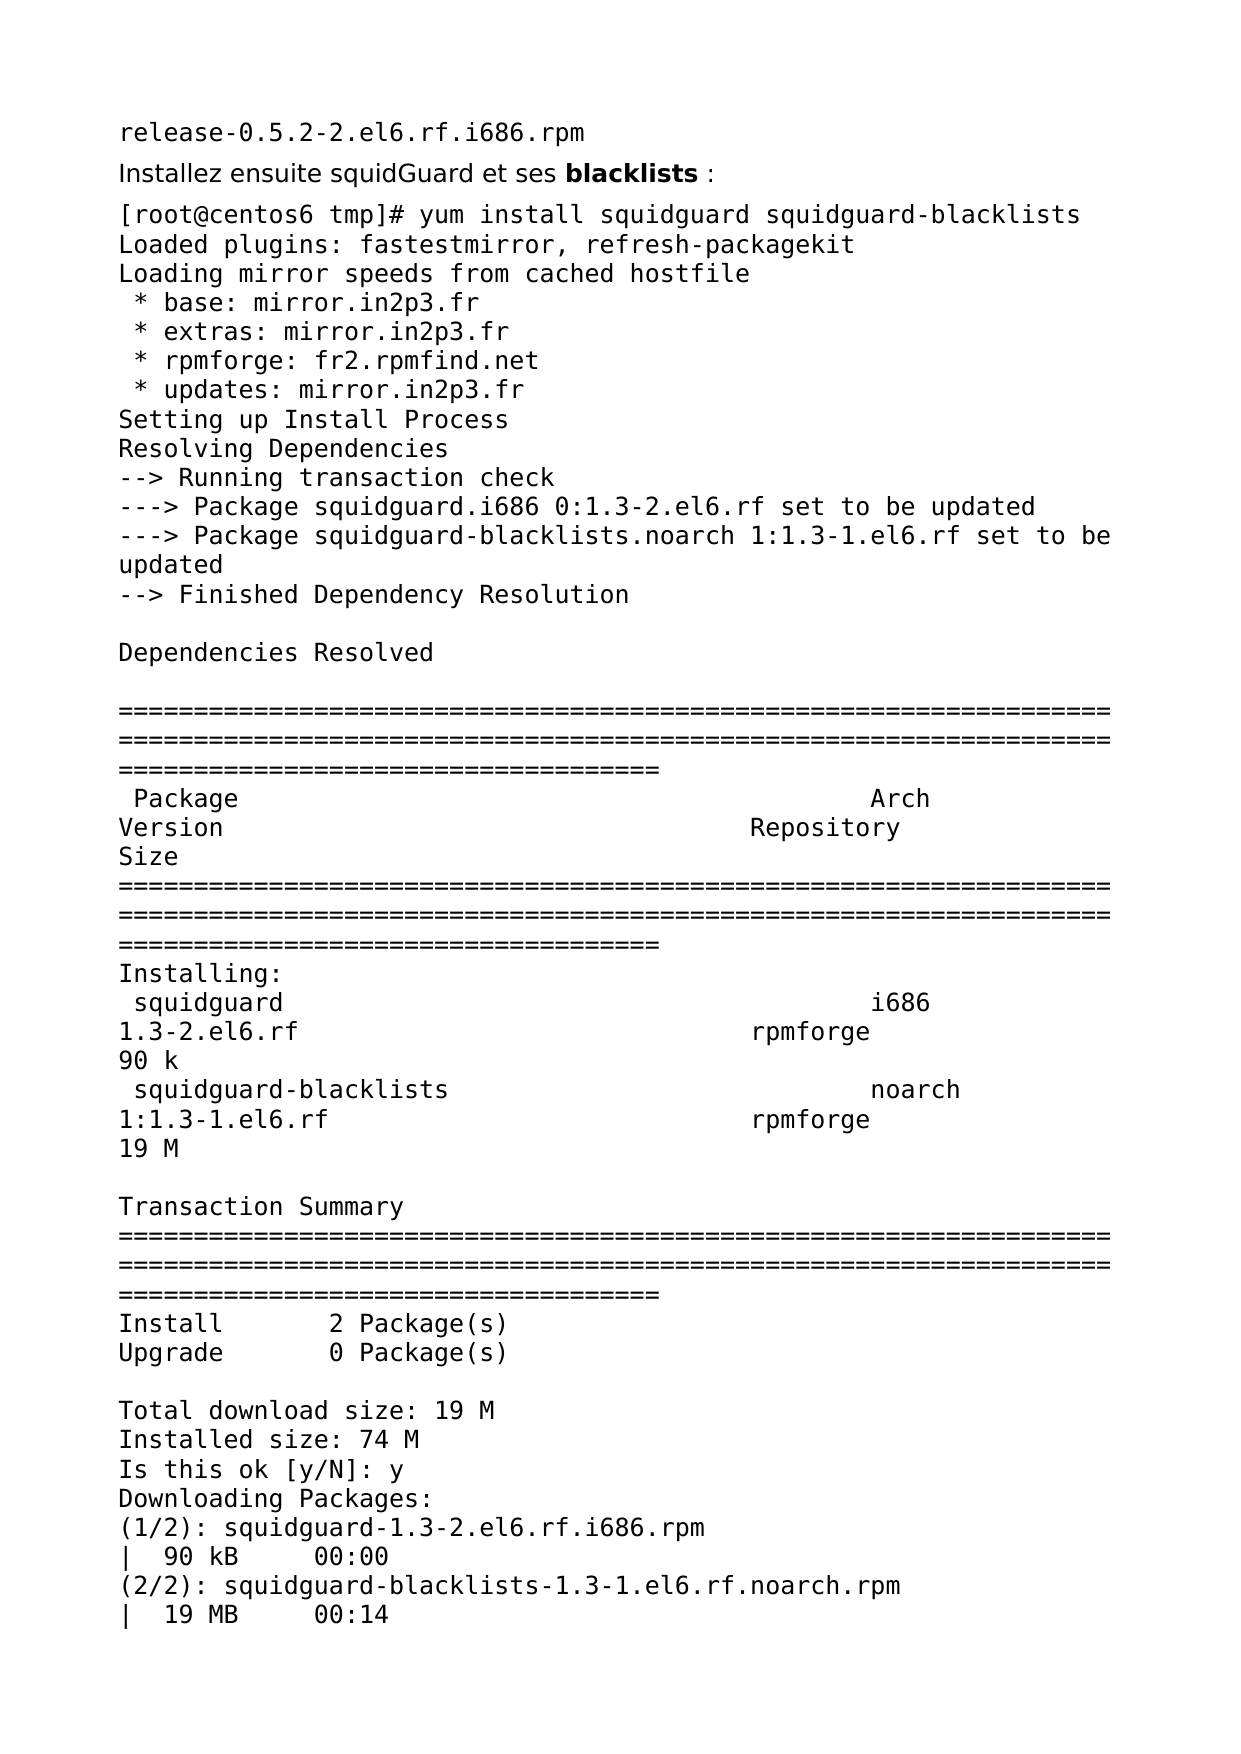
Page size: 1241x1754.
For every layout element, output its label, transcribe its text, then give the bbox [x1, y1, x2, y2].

text Installez ensuite squidGuard et ses blacklists : [118, 159, 1122, 188]
text [root@centos6 tmp]# yum install squidguard squidguard-blacklists Loaded plugins: fastestmirror, refresh-packagekit Loading mirror speeds from cached hostfile * base: mirror.in2p3.fr * extras: mirror.in2p3.fr * rpmforge: fr2.rpmfind.net * updates: mirror.in2p3.fr Setting up Install Process Resolving Dependencies --> Running transaction check ---> Package squidguard.i686 0:1.3-2.el6.rf set to be updated ---> Package squidguard-blacklists.noarch 1:1.3-1.el6.rf set to be updated --> Finished Dependency Resolution Dependencies Resolved ======================================================================================================================================================================== Package Arch Version Repository Size ======================================================================================================================================================================== Installing: squidguard i686 1.3-2.el6.rf rpmforge 90 k squidguard-blacklists noarch 1:1.3-1.el6.rf rpmforge 19 M Transaction Summary ======================================================================================================================================================================== Install 2 Package(s) Upgrade 0 Package(s) Total download size: 19 M Installed size: 74 M Is this ok [y/N]: y Downloading Packages: (1/2): squidguard-1.3-2.el6.rf.i686.rpm | 90 kB 00:00 (2/2): squidguard-blacklists-1.3-1.el6.rf.noarch.rpm | 19 MB 00:14 [118, 201, 1122, 1630]
text release-0.5.2-2.el6.rf.i686.rpm [118, 118, 1122, 147]
